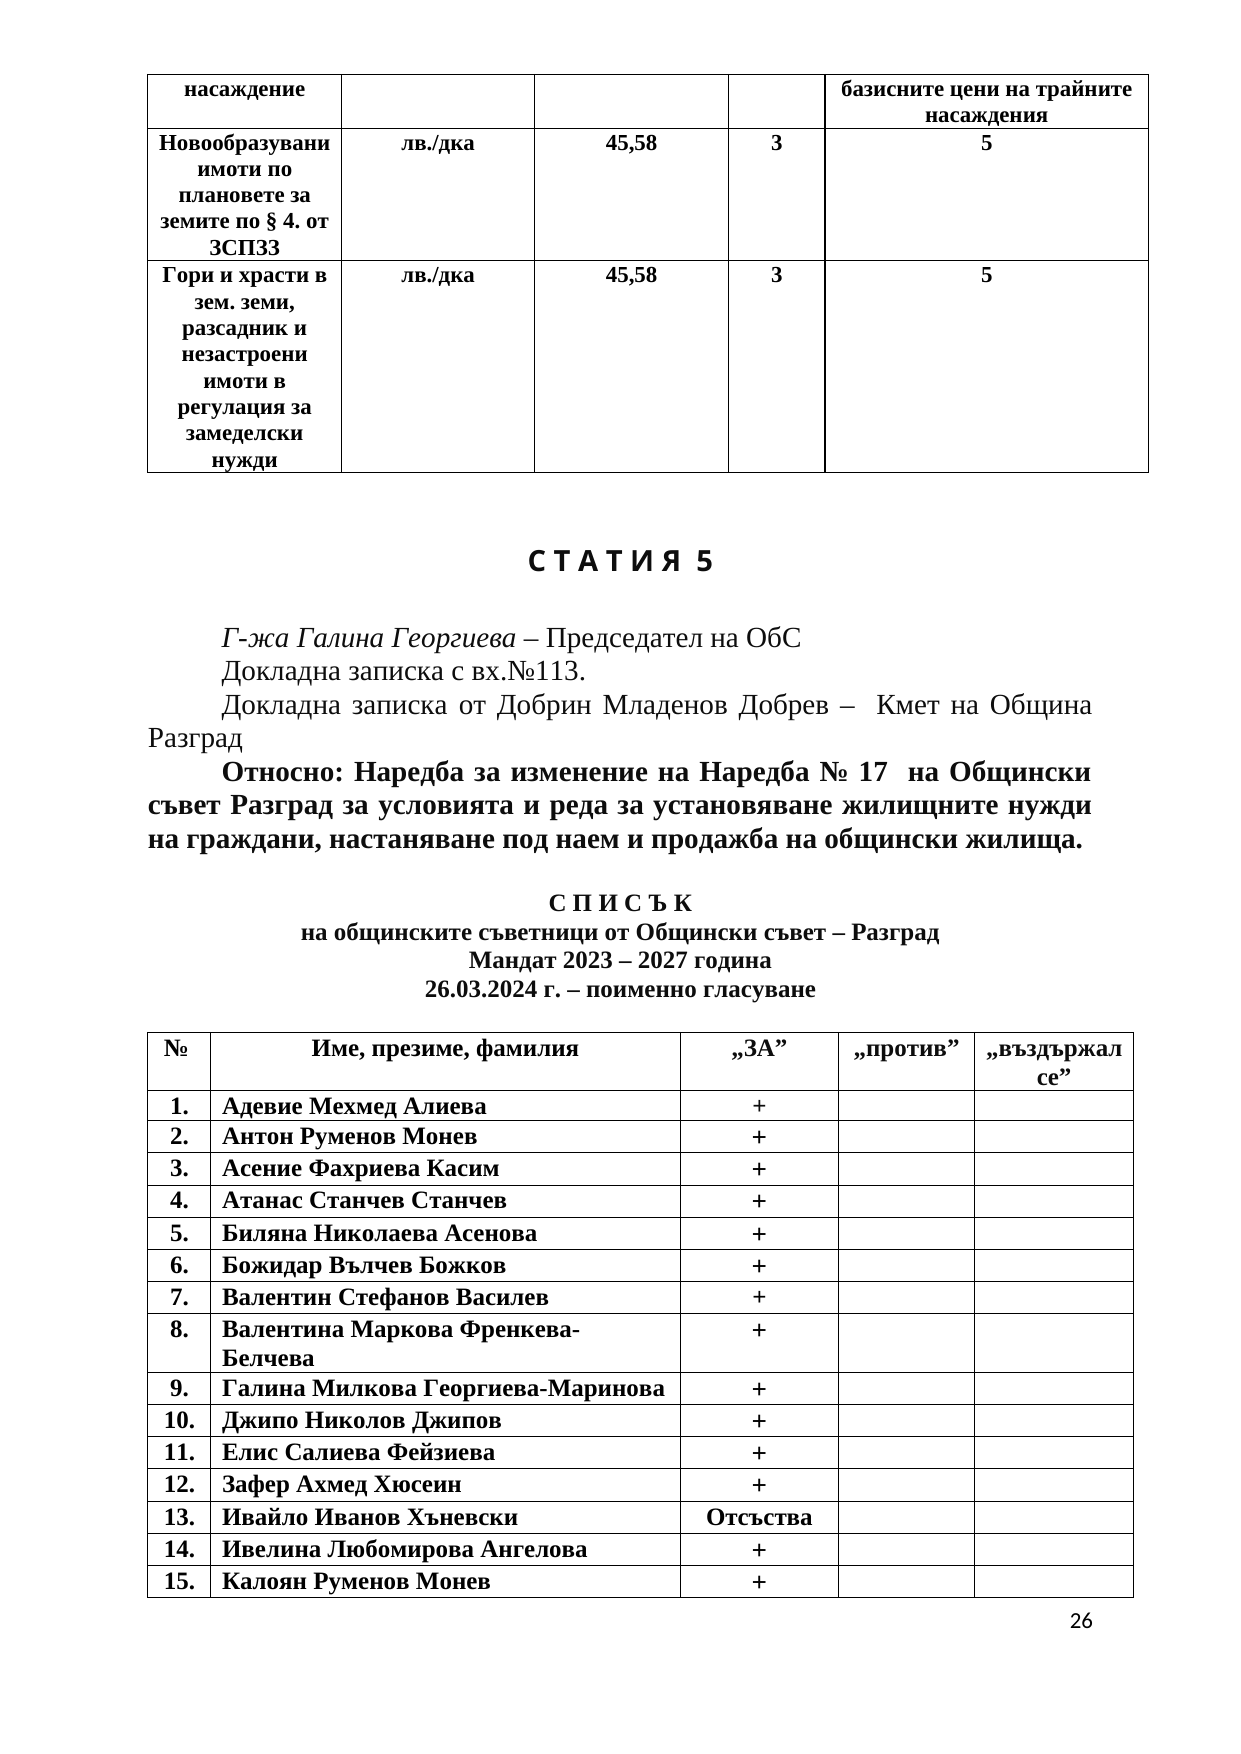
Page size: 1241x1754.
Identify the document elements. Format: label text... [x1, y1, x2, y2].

table_cell [975, 1405, 1133, 1436]
table_cell 14. [148, 1534, 210, 1565]
table_cell Галина Милкова Георгиева-Маринова [211, 1373, 680, 1404]
table_cell + [681, 1282, 838, 1313]
table_cell 15. [148, 1566, 210, 1597]
table_cell [975, 1534, 1133, 1565]
text С П И С Ъ К [148, 888, 1093, 917]
table_cell [839, 1373, 974, 1404]
table_header Име, презиме, фамилия [211, 1033, 680, 1090]
table_cell [839, 1469, 974, 1501]
text Относно: Наредба за изменение на Наредба № 17 на Общински съвет Разград за условията и реда за установяване жилищните нужди на граждани, настаняване под наем и продажба на общински жилища. [148, 754, 1093, 854]
table_cell 7. [148, 1282, 210, 1313]
table_cell [839, 1405, 974, 1436]
table_header „въздържал се” [975, 1033, 1133, 1090]
table_cell + [681, 1373, 838, 1404]
table_cell [729, 75, 824, 127]
table_cell 5 [826, 261, 1148, 472]
table_cell [975, 1314, 1133, 1372]
table_cell Валентина Маркова Френкева-Белчева [211, 1314, 680, 1372]
table_cell Зафер Ахмед Хюсеин [211, 1469, 680, 1501]
table_cell [975, 1469, 1133, 1501]
table_cell 3. [148, 1153, 210, 1184]
table_cell 5 [826, 129, 1148, 260]
table_cell [975, 1250, 1133, 1281]
table_cell [975, 1153, 1133, 1184]
table_cell + [681, 1534, 838, 1565]
table_cell [342, 75, 534, 127]
table_cell [839, 1502, 974, 1533]
table_cell + [681, 1405, 838, 1436]
table_cell лв./дка [342, 129, 534, 260]
table_cell Божидар Вълчев Божков [211, 1250, 680, 1281]
table_cell [839, 1566, 974, 1597]
table_cell [839, 1218, 974, 1249]
table_cell [975, 1373, 1133, 1404]
table_cell + [681, 1153, 838, 1184]
table_cell [975, 1502, 1133, 1533]
table_cell [839, 1091, 974, 1120]
table_cell + [681, 1469, 838, 1501]
table_cell Асение Фахриева Касим [211, 1153, 680, 1184]
table_cell 1. [148, 1091, 210, 1120]
table_cell [839, 1314, 974, 1372]
text 26.03.2024 г. – поименно гласуване [148, 974, 1093, 1003]
text С Т А Т И Я 5 [148, 540, 1093, 580]
table_cell 12. [148, 1469, 210, 1501]
table_cell [839, 1437, 974, 1468]
table_cell Валентин Стефанов Василев [211, 1282, 680, 1313]
table_cell + [681, 1250, 838, 1281]
table_cell 10. [148, 1405, 210, 1436]
table_cell Новообразувани имоти по плановете за земите по § 4. от ЗСПЗЗ [148, 129, 341, 260]
table_cell Елис Салиева Фейзиева [211, 1437, 680, 1468]
table_cell Ивелина Любомирова Ангелова [211, 1534, 680, 1565]
table_header „ЗА” [681, 1033, 838, 1090]
table_cell 3 [729, 129, 824, 260]
text Г-жа Галина Георгиева – Председател на ОбС [148, 620, 1093, 653]
table_cell + [681, 1566, 838, 1597]
table_cell Отсъства [681, 1502, 838, 1533]
table_cell насаждение [148, 75, 341, 127]
table_cell Антон Руменов Монев [211, 1121, 680, 1152]
table_cell Атанас Станчев Станчев [211, 1186, 680, 1217]
table_cell [975, 1566, 1133, 1597]
table_cell 45,58 [535, 129, 728, 260]
table_cell [839, 1186, 974, 1217]
table_cell [839, 1153, 974, 1184]
table_cell [839, 1121, 974, 1152]
text Докладна записка от Добрин Младенов Добрев – Кмет на Община Разград [148, 687, 1093, 754]
table_cell Биляна Николаева Асенова [211, 1218, 680, 1249]
table_cell 5. [148, 1218, 210, 1249]
table_cell 45,58 [535, 261, 728, 472]
table_cell 2. [148, 1121, 210, 1152]
table_cell 9. [148, 1373, 210, 1404]
table_cell 3 [729, 261, 824, 472]
table_cell лв./дка [342, 261, 534, 472]
table_cell [975, 1091, 1133, 1120]
table_header „против” [839, 1033, 974, 1090]
table_cell базисните цени на трайните насаждения [826, 75, 1148, 127]
table_cell 8. [148, 1314, 210, 1372]
table_cell Калоян Руменов Монев [211, 1566, 680, 1597]
table_cell [975, 1218, 1133, 1249]
table_cell [839, 1282, 974, 1313]
table_cell [975, 1186, 1133, 1217]
table_cell + [681, 1186, 838, 1217]
table_cell + [681, 1437, 838, 1468]
text Докладна записка с вх.№113. [148, 653, 1093, 687]
table_cell + [681, 1121, 838, 1152]
table_cell [975, 1282, 1133, 1313]
table_cell + [681, 1314, 838, 1372]
table_cell 13. [148, 1502, 210, 1533]
subtitle Мандат 2023 – 2027 година [148, 946, 1093, 974]
table_cell + [681, 1091, 838, 1120]
table_cell [839, 1534, 974, 1565]
table_cell Ивайло Иванов Хъневски [211, 1502, 680, 1533]
table_cell Джипо Николов Джипов [211, 1405, 680, 1436]
table_cell 6. [148, 1250, 210, 1281]
table_cell [975, 1437, 1133, 1468]
table_cell [839, 1250, 974, 1281]
text на общинските съветници от Общински съвет – Разград [148, 917, 1093, 946]
table_cell Гори и храсти в зем. земи, разсадник и незастроени имоти в регулация за замеделски нужди [148, 261, 341, 472]
table_cell [535, 75, 728, 127]
table_cell + [681, 1218, 838, 1249]
table_cell 4. [148, 1186, 210, 1217]
table_cell [975, 1121, 1133, 1152]
table_cell Адевие Мехмед Алиева [211, 1091, 680, 1120]
table_header № [148, 1033, 210, 1090]
table_cell 11. [148, 1437, 210, 1468]
